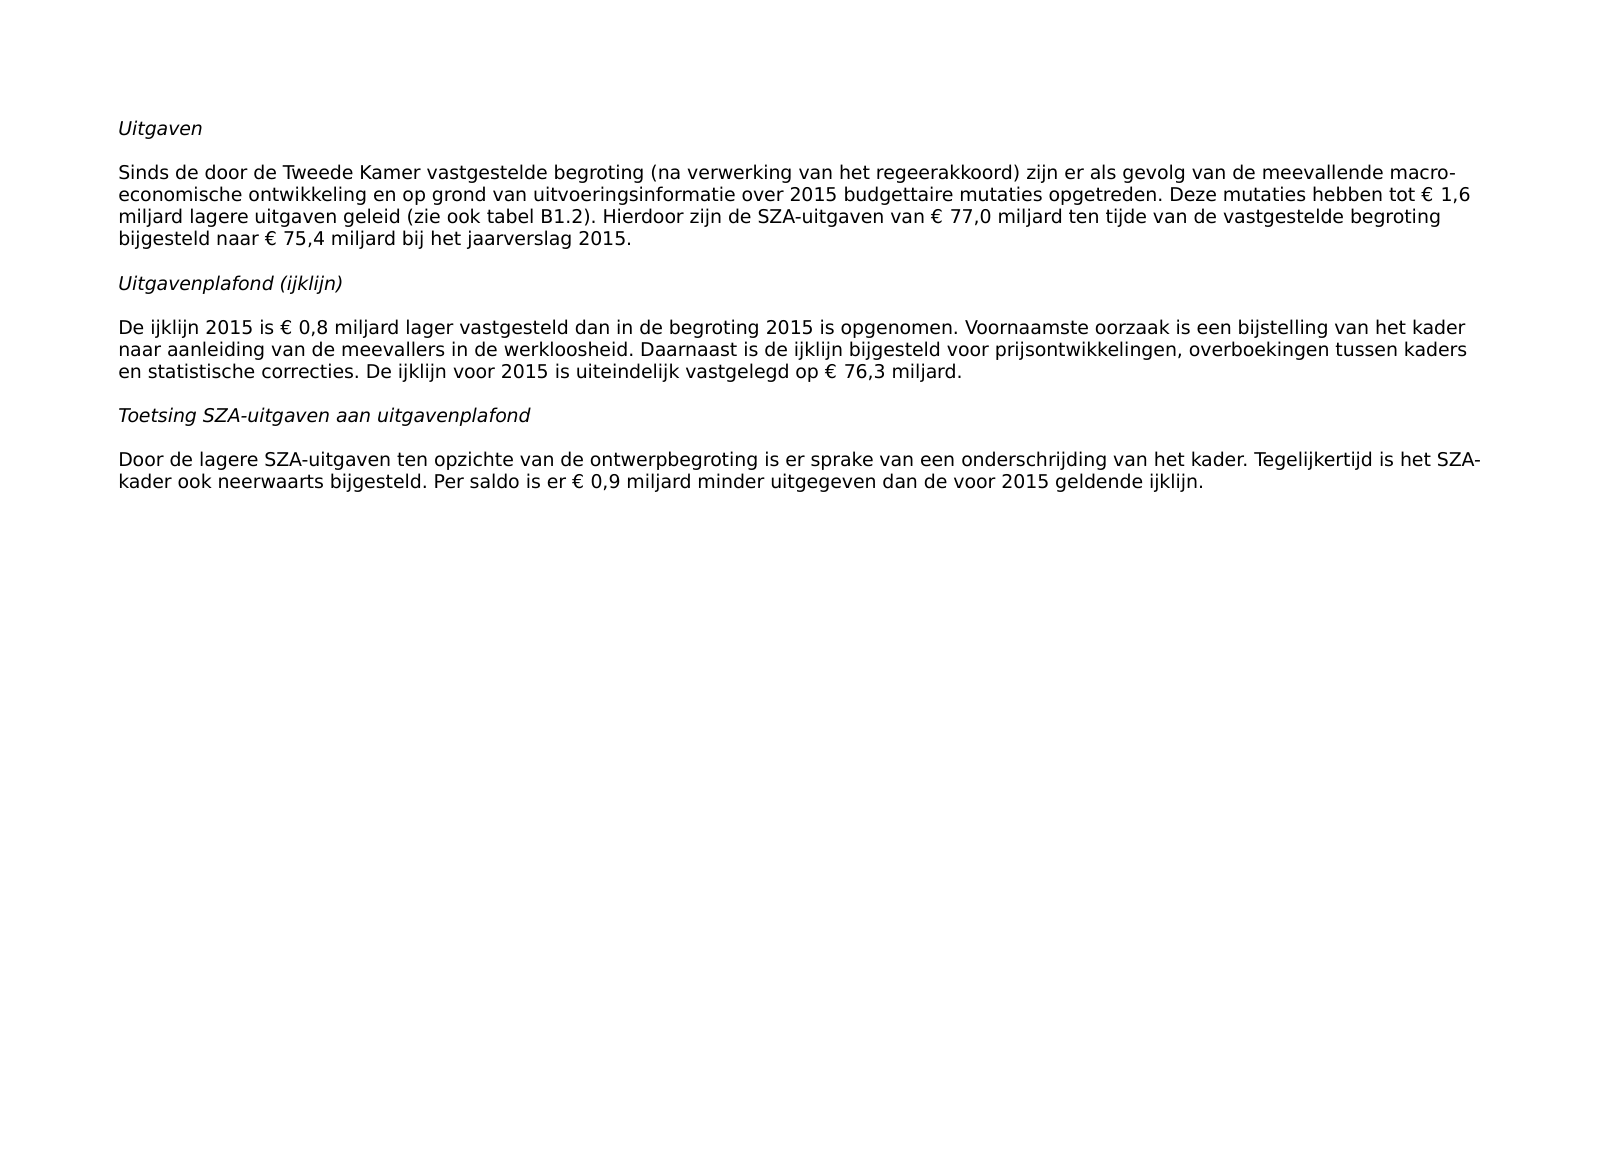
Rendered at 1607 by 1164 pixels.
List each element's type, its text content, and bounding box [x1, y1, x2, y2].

text Door de lagere SZA-uitgaven ten opzichte van de ontwerpbegroting is er sprake van een onderschrijding van het kader. Tegelijkertijd is het SZA-kader ook neerwaarts bijgesteld. Per saldo is er € 0,9 miljard minder uitgegeven dan de voor 2015 geldende ijklijn. [118, 449, 1488, 493]
text Sinds de door de Tweede Kamer vastgestelde begroting (na verwerking van het regeerakkoord) zijn er als gevolg van de meevallende macro-economische ontwikkeling en op grond van uitvoeringsinformatie over 2015 budgettaire mutaties opgetreden. Deze mutaties hebben tot € 1,6 miljard lagere uitgaven geleid (zie ook tabel B1.2). Hierdoor zijn de SZA-uitgaven van € 77,0 miljard ten tijde van de vastgestelde begroting bijgesteld naar € 75,4 miljard bij het jaarverslag 2015. [118, 162, 1488, 250]
subtitle Toetsing SZA-uitgaven aan uitgavenplafond [118, 405, 1488, 427]
subtitle Uitgaven [118, 118, 1488, 140]
subtitle Uitgavenplafond (ijklijn) [118, 272, 1488, 294]
text De ijklijn 2015 is € 0,8 miljard lager vastgesteld dan in de begroting 2015 is opgenomen. Voornaamste oorzaak is een bijstelling van het kader naar aanleiding van de meevallers in de werkloosheid. Daarnaast is de ijklijn bijgesteld voor prijsontwikkelingen, overboekingen tussen kaders en statistische correcties. De ijklijn voor 2015 is uiteindelijk vastgelegd op € 76,3 miljard. [118, 317, 1488, 382]
